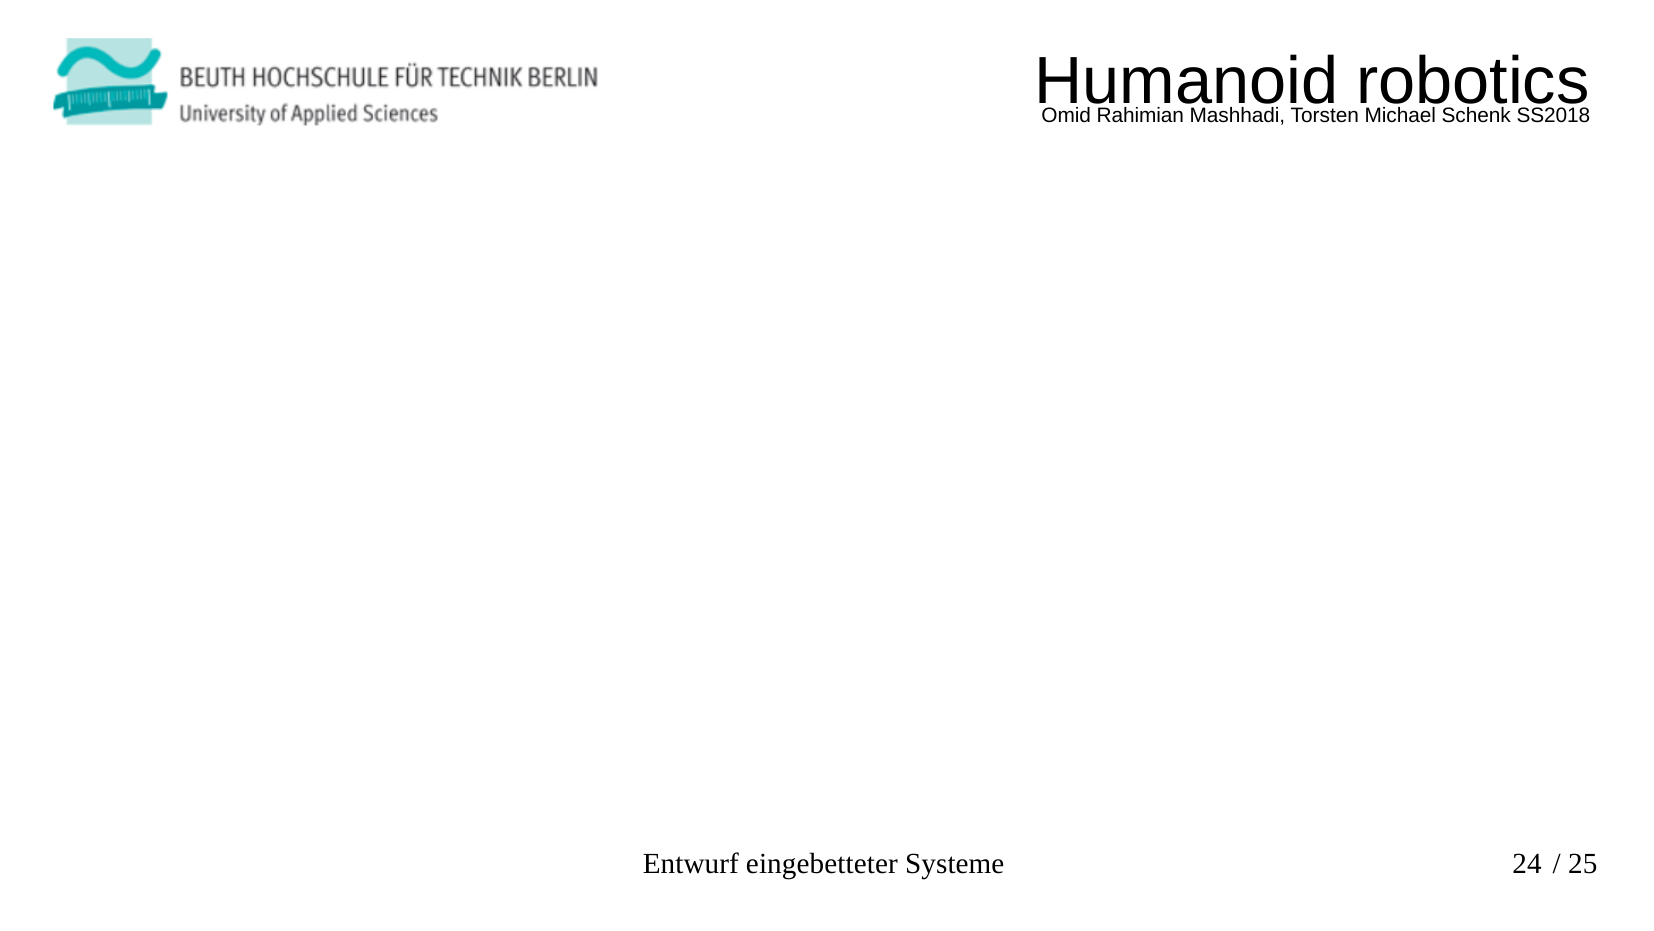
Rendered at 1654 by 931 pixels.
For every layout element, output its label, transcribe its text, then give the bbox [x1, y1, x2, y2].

text_box / 25 [1530, 840, 1621, 888]
text_box Humanoid robotics [1020, 35, 1642, 125]
title [82, 12, 1571, 218]
text_box Omid Rahimian Mashhadi, Torsten Michael Schenk SS2018 [1026, 96, 1611, 151]
picture [15, 29, 661, 145]
